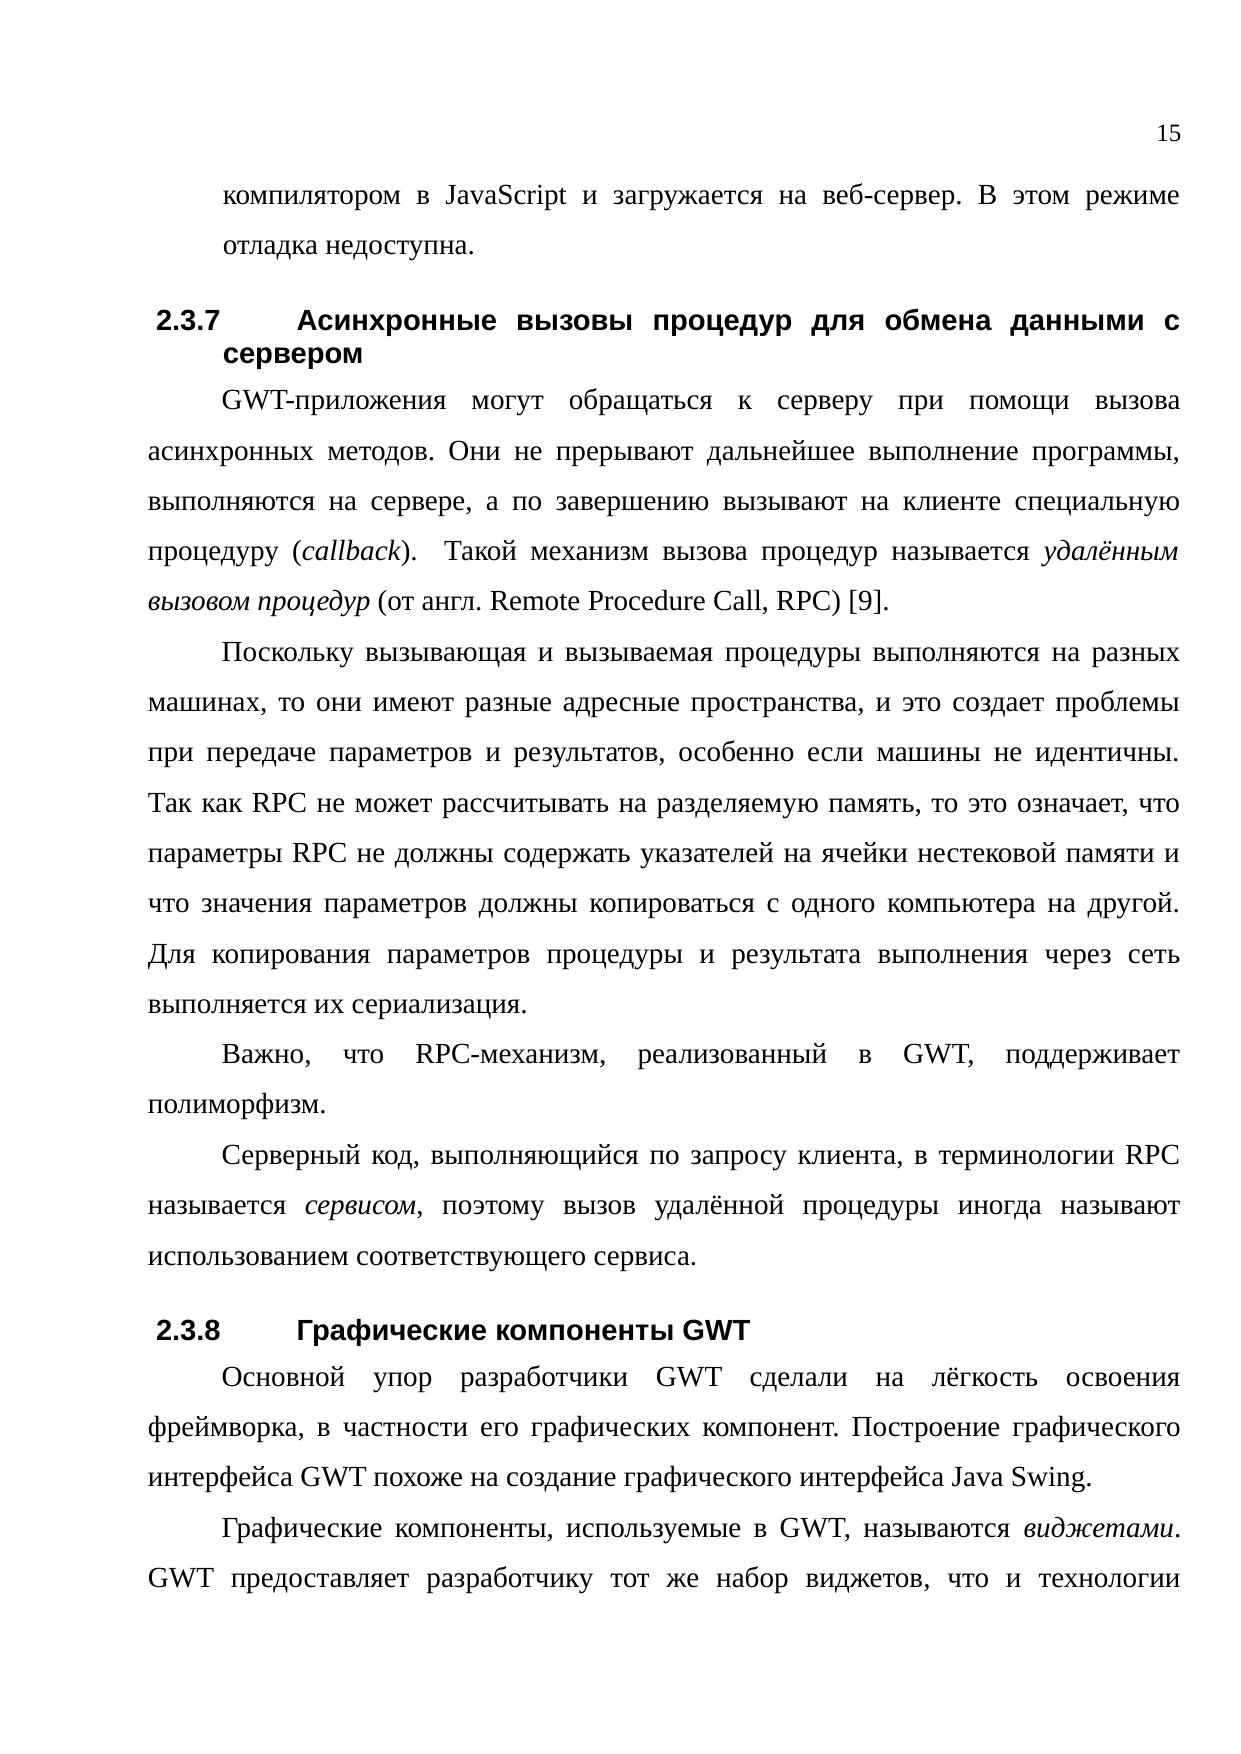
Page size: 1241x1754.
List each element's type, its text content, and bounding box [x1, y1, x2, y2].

text GWT-приложения могут обращаться к серверу при помощи вызова асинхронных методов. Они не прерывают дальнейшее выполнение программы, выполняются на сервере, а по завершению вызывают на клиенте специальную процедуру (callback). Такой механизм вызова процедур называется удалённым вызовом процедур (от англ. Remote Procedure Call, RPC) [9]. [148, 382, 1181, 617]
text Важно, что RPC-механизм, реализованный в GWT, поддерживает полиморфизм. [148, 1036, 1181, 1120]
subtitle Графические компоненты GWT [148, 1313, 1181, 1346]
text Графические компоненты, используемые в GWT, называются виджетами. GWT предоставляет разработчику тот же набор виджетов, что и технологии [148, 1510, 1181, 1594]
text Поскольку вызывающая и вызываемая процедуры выполняются на разных машинах, то они имеют разные адресные пространства, и это создает проблемы при передаче параметров и результатов, особенно если машины не идентичны. Так как RPC не может рассчитывать на разделяемую память, то это означает, что параметры RPC не должны содержать указателей на ячейки нестековой памяти и что значения параметров должны копироваться с одного компьютера на другой. Для копирования параметров процедуры и результата выполнения через сеть выполняется их сериализация. [148, 634, 1181, 1019]
text Основной упор разработчики GWT сделали на лёгкость освоения фреймворка, в частности его графических компонент. Построение графического интерфейса GWT похоже на создание графического интерфейса Java Swing. [148, 1359, 1181, 1493]
text Серверный код, выполняющийся по запросу клиента, в терминологии RPC называется сервисом, поэтому вызов удалённой процедуры иногда называют использованием соответствующего сервиса. [148, 1137, 1181, 1271]
list компилятором в JavaScript и загружается на веб-сервер. В этом режиме отладка недоступна. [185, 177, 1181, 261]
subtitle Асинхронные вызовы процедур для обмена данными с сервером [148, 303, 1181, 370]
